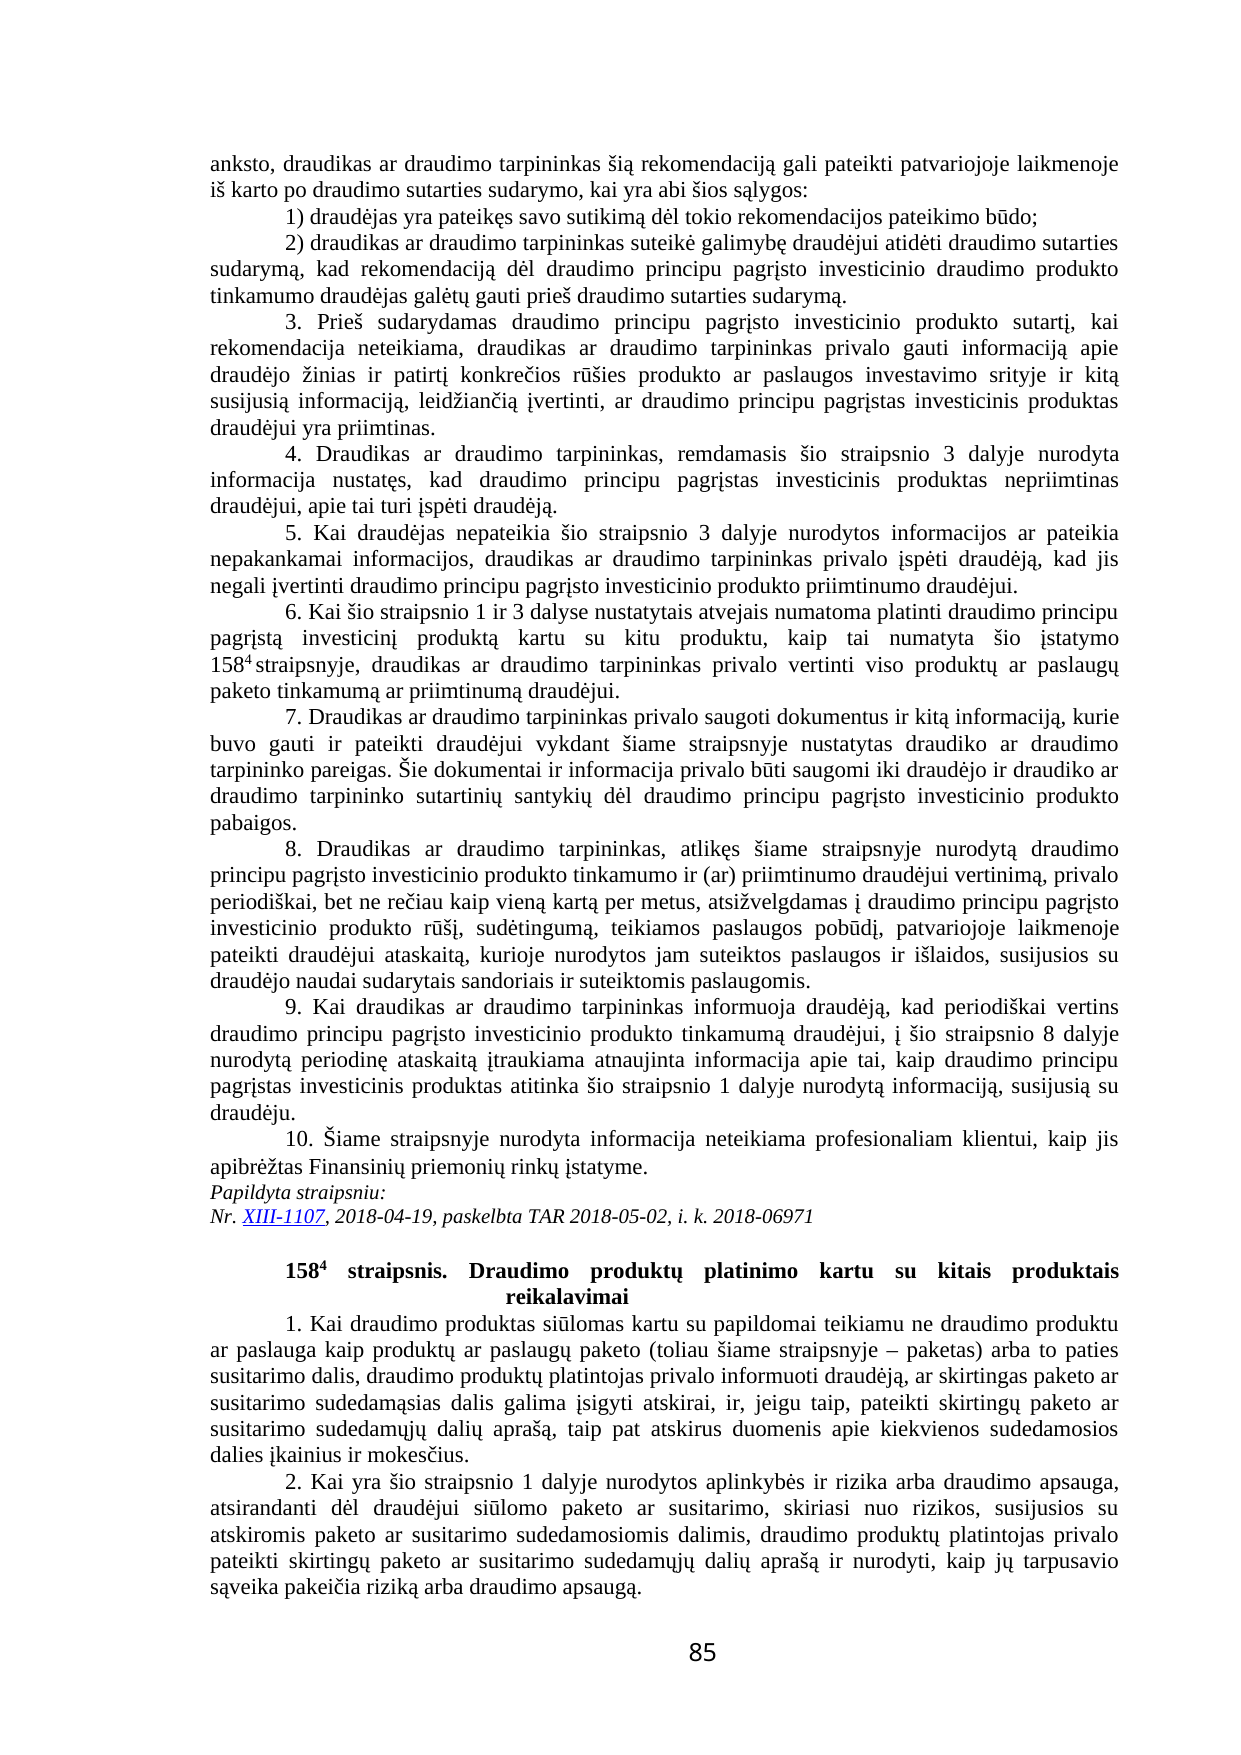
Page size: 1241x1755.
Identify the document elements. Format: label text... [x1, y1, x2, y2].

text 1) draudėjas yra pateikęs savo sutikimą dėl tokio rekomendacijos pateikimo būdo; [210, 203, 1120, 229]
text 2. Kai yra šio straipsnio 1 dalyje nurodytos aplinkybės ir rizika arba draudimo apsauga, atsirandanti dėl draudėjui siūlomo paketo ar susitarimo, skiriasi nuo rizikos, susijusios su atskiromis paketo ar susitarimo sudedamosiomis dalimis, draudimo produktų platintojas privalo pateikti skirtingų paketo ar susitarimo sudedamųjų dalių aprašą ir nurodyti, kaip jų tarpusavio sąveika pakeičia riziką arba draudimo apsaugą. [210, 1468, 1120, 1600]
text 2) draudikas ar draudimo tarpininkas suteikė galimybę draudėjui atidėti draudimo sutarties sudarymą, kad rekomendaciją dėl draudimo principu pagrįsto investicinio draudimo produkto tinkamumo draudėjas galėtų gauti prieš draudimo sutarties sudarymą. [210, 229, 1120, 308]
text anksto, draudikas ar draudimo tarpininkas šią rekomendaciją gali pateikti patvariojoje laikmenoje iš karto po draudimo sutarties sudarymo, kai yra abi šios sąlygos: [210, 150, 1120, 203]
text 1584 straipsnis. Draudimo produktų platinimo kartu su kitais produktais reikalavimai [285, 1257, 1120, 1310]
text 3. Prieš sudarydamas draudimo principu pagrįsto investicinio produkto sutartį, kai rekomendacija neteikiama, draudikas ar draudimo tarpininkas privalo gauti informaciją apie draudėjo žinias ir patirtį konkrečios rūšies produkto ar paslaugos investavimo srityje ir kitą susijusią informaciją, leidžiančią įvertinti, ar draudimo principu pagrįstas investicinis produktas draudėjui yra priimtinas. [210, 308, 1120, 440]
text Papildyta straipsniu: [210, 1180, 1120, 1204]
text 7. Draudikas ar draudimo tarpininkas privalo saugoti dokumentus ir kitą informaciją, kurie buvo gauti ir pateikti draudėjui vykdant šiame straipsnyje nustatytas draudiko ar draudimo tarpininko pareigas. Šie dokumentai ir informacija privalo būti saugomi iki draudėjo ir draudiko ar draudimo tarpininko sutartinių santykių dėl draudimo principu pagrįsto investicinio produkto pabaigos. [210, 703, 1120, 835]
text 10. Šiame straipsnyje nurodyta informacija neteikiama profesionaliam klientui, kaip jis apibrėžtas Finansinių priemonių rinkų įstatyme. [210, 1125, 1120, 1180]
text 6. Kai šio straipsnio 1 ir 3 dalyse nustatytais atvejais numatoma platinti draudimo principu pagrįstą investicinį produktą kartu su kitu produktu, kaip tai numatyta šio įstatymo 1584 straipsnyje, draudikas ar draudimo tarpininkas privalo vertinti viso produktų ar paslaugų paketo tinkamumą ar priimtinumą draudėjui. [210, 598, 1120, 703]
text 4. Draudikas ar draudimo tarpininkas, remdamasis šio straipsnio 3 dalyje nurodyta informacija nustatęs, kad draudimo principu pagrįstas investicinis produktas nepriimtinas draudėjui, apie tai turi įspėti draudėją. [210, 440, 1120, 519]
text 5. Kai draudėjas nepateikia šio straipsnio 3 dalyje nurodytos informacijos ar pateikia nepakankamai informacijos, draudikas ar draudimo tarpininkas privalo įspėti draudėją, kad jis negali įvertinti draudimo principu pagrįsto investicinio produkto priimtinumo draudėjui. [210, 519, 1120, 598]
text 9. Kai draudikas ar draudimo tarpininkas informuoja draudėją, kad periodiškai vertins draudimo principu pagrįsto investicinio produkto tinkamumą draudėjui, į šio straipsnio 8 dalyje nurodytą periodinę ataskaitą įtraukiama atnaujinta informacija apie tai, kaip draudimo principu pagrįstas investicinis produktas atitinka šio straipsnio 1 dalyje nurodytą informaciją, susijusią su draudėju. [210, 993, 1120, 1125]
text 8. Draudikas ar draudimo tarpininkas, atlikęs šiame straipsnyje nurodytą draudimo principu pagrįsto investicinio produkto tinkamumo ir (ar) priimtinumo draudėjui vertinimą, privalo periodiškai, bet ne rečiau kaip vieną kartą per metus, atsižvelgdamas į draudimo principu pagrįsto investicinio produkto rūšį, sudėtingumą, teikiamos paslaugos pobūdį, patvariojoje laikmenoje pateikti draudėjui ataskaitą, kurioje nurodytos jam suteiktos paslaugos ir išlaidos, susijusios su draudėjo naudai sudarytais sandoriais ir suteiktomis paslaugomis. [210, 835, 1120, 993]
text 1. Kai draudimo produktas siūlomas kartu su papildomai teikiamu ne draudimo produktu ar paslauga kaip produktų ar paslaugų paketo (toliau šiame straipsnyje – paketas) arba to paties susitarimo dalis, draudimo produktų platintojas privalo informuoti draudėją, ar skirtingas paketo ar susitarimo sudedamąsias dalis galima įsigyti atskirai, ir, jeigu taip, pateikti skirtingų paketo ar susitarimo sudedamųjų dalių aprašą, taip pat atskirus duomenis apie kiekvienos sudedamosios dalies įkainius ir mokesčius. [210, 1310, 1120, 1468]
text Nr. XIII-1107, 2018-04-19, paskelbta TAR 2018-05-02, i. k. 2018-06971 [210, 1204, 1120, 1228]
